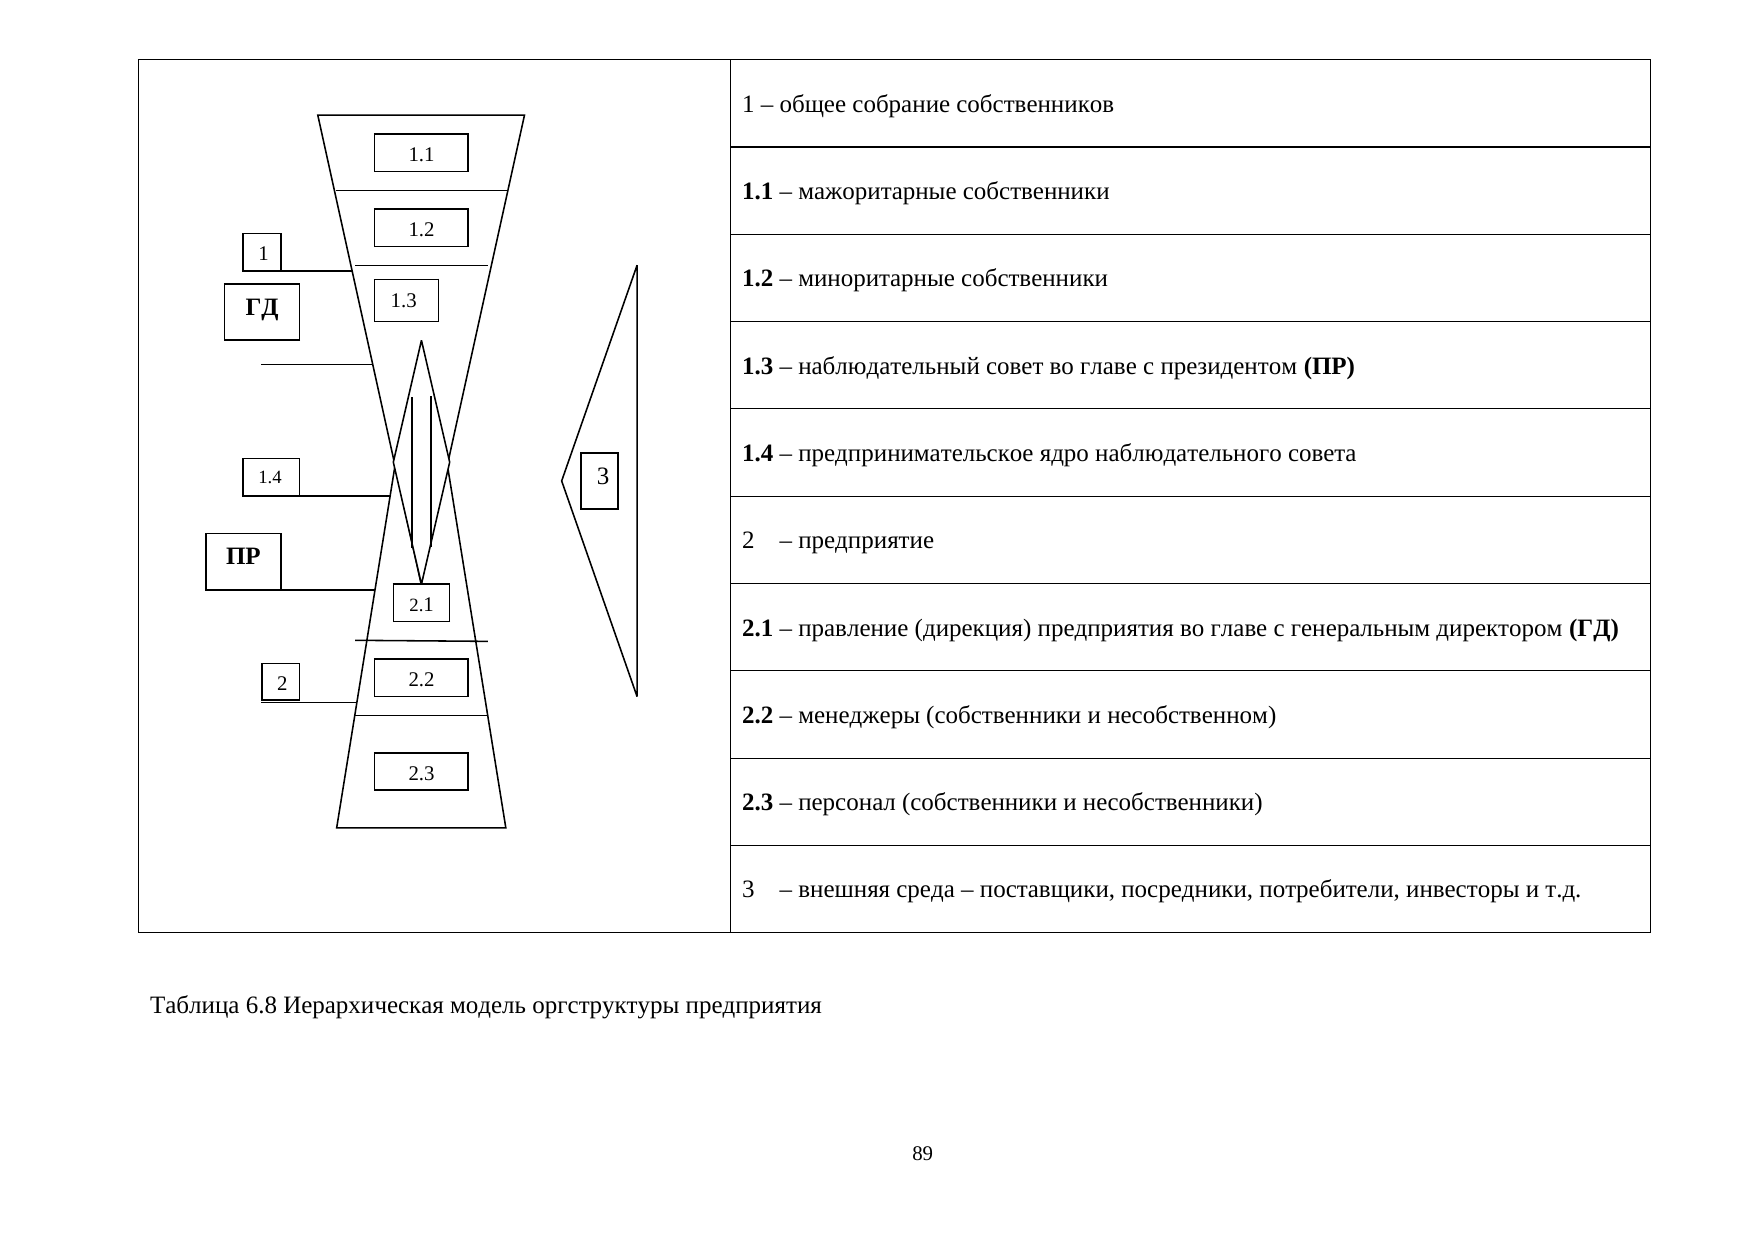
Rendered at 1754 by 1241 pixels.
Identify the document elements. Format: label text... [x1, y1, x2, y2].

table_cell – предприятие [731, 497, 1650, 583]
table_header [139, 60, 730, 142]
table_cell – внешняя среда – поставщики, посредники, потребители, инвесторы и т.д. [731, 846, 1650, 932]
table_cell – мажоритарные собственники [731, 148, 1650, 234]
table_cell – правление (дирекция) предприятия во главе с генеральным директором (ГД) [731, 584, 1650, 670]
table_header [638, 593, 730, 667]
table_header 1 – общее собрание собственников [731, 60, 1650, 146]
table_cell – предпринимательское ядро наблюдательного совета [731, 409, 1650, 496]
table_header [139, 593, 373, 667]
text Таблица 6.8 Иерархическая модель оргструктуры предприятия [150, 991, 1695, 1019]
table_header [638, 293, 730, 592]
table_header [139, 668, 730, 932]
table_header [487, 218, 730, 292]
table_cell – менеджеры (собственники и несобственном) [731, 671, 1650, 757]
table_cell – наблюдательный совет во главе с президентом (ПР) [731, 322, 1650, 408]
table_cell – миноритарные собственники [731, 235, 1650, 321]
table_header [139, 218, 355, 292]
table_header [504, 143, 730, 217]
table_header [139, 293, 393, 592]
table_header [469, 593, 625, 667]
table_header [139, 143, 339, 217]
table_header [449, 293, 626, 592]
table_cell – персонал (собственники и несобственники) [731, 759, 1650, 845]
